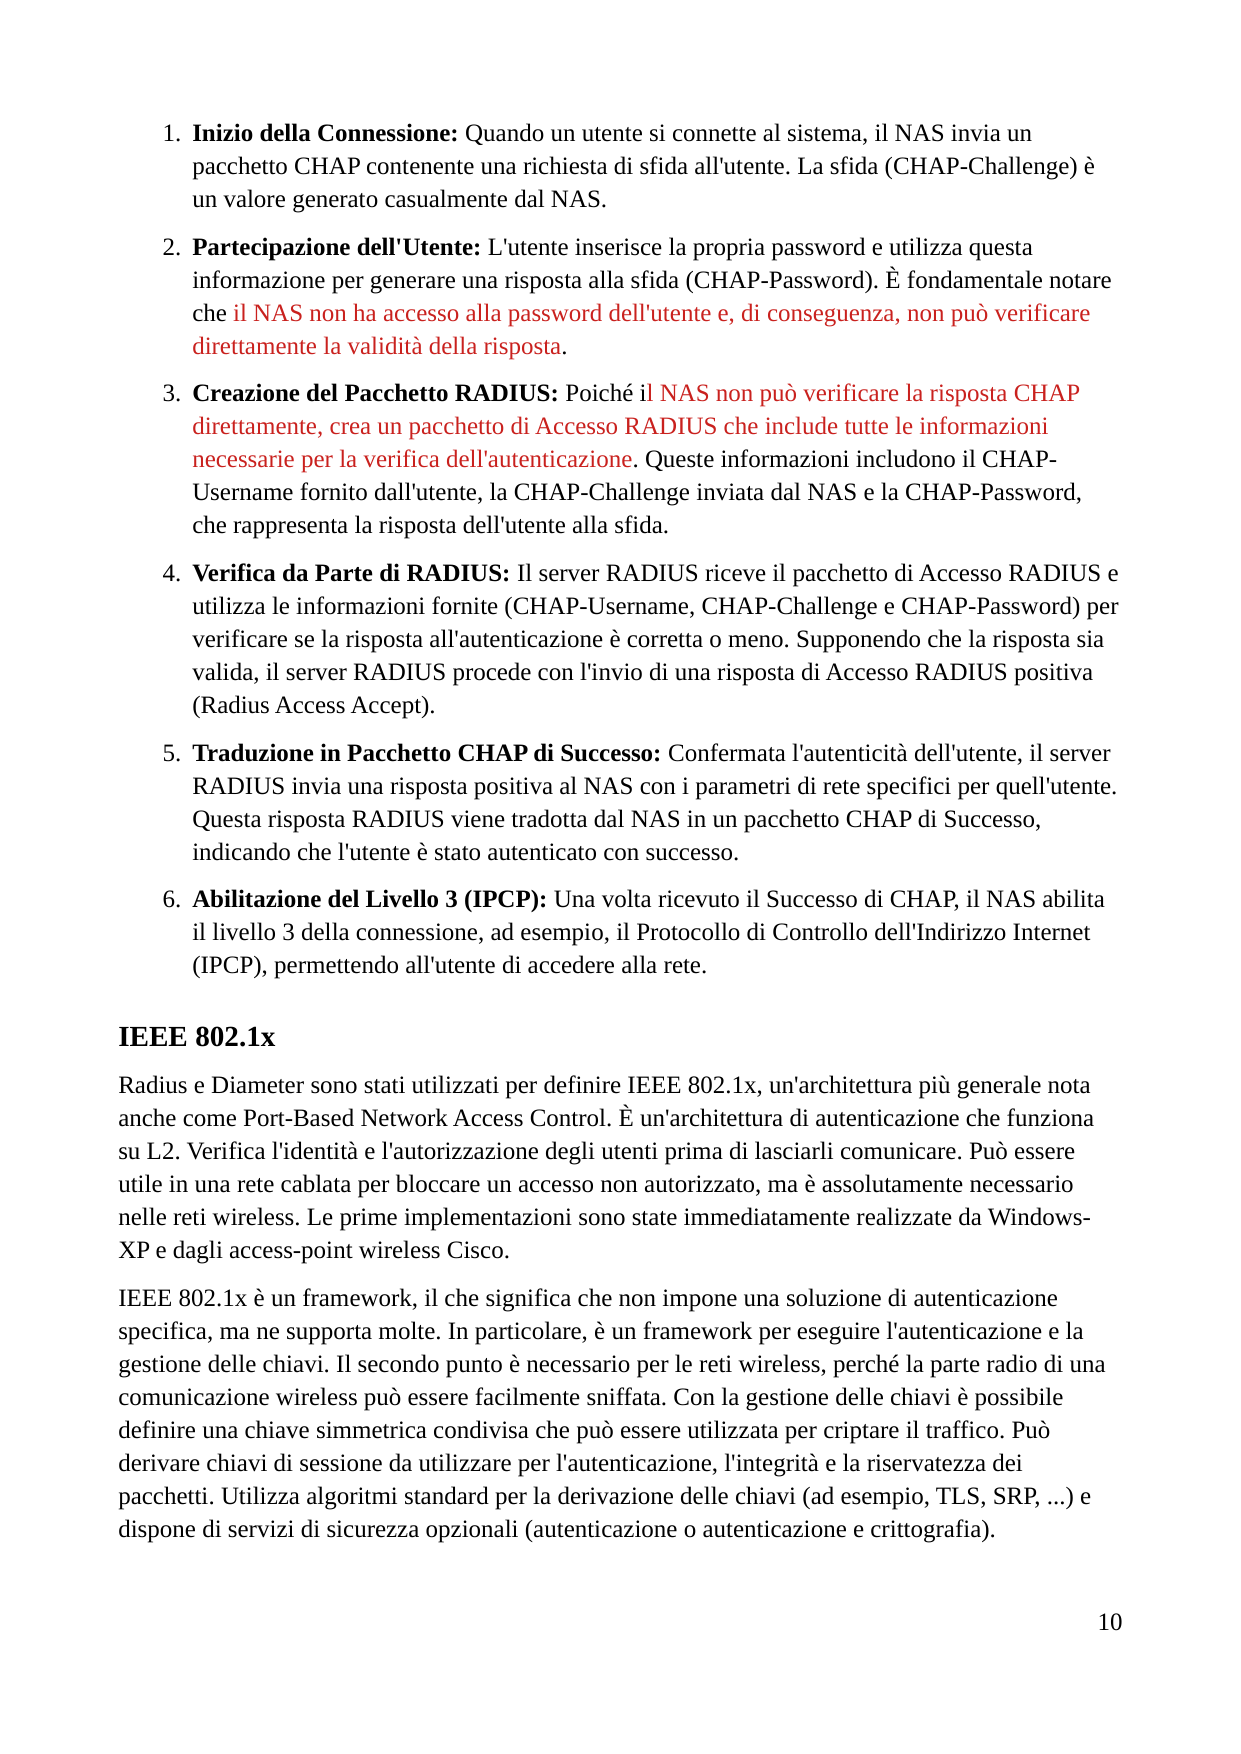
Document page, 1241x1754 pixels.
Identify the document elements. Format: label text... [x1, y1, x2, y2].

list Partecipazione dell'Utente: L'utente inserisce la propria password e utilizza questa informazione per generare una risposta alla sfida (CHAP-Password). È fondamentale notare che il NAS non ha accesso alla password dell'utente e, di conseguenza, non può verificare direttamente la validità della risposta. [162, 232, 1122, 359]
subtitle IEEE 802.1x [118, 1019, 1122, 1052]
text IEEE 802.1x è un framework, il che significa che non impone una soluzione di autenticazione specifica, ma ne supporta molte. In particolare, è un framework per eseguire l'autenticazione e la gestione delle chiavi. Il secondo punto è necessario per le reti wireless, perché la parte radio di una comunicazione wireless può essere facilmente sniffata. Con la gestione delle chiavi è possibile definire una chiave simmetrica condivisa che può essere utilizzata per criptare il traffico. Può derivare chiavi di sessione da utilizzare per l'autenticazione, l'integrità e la riservatezza dei pacchetti. Utilizza algoritmi standard per la derivazione delle chiavi (ad esempio, TLS, SRP, ...) e dispone di servizi di sicurezza opzionali (autenticazione o autenticazione e crittografia). [118, 1283, 1122, 1543]
list Creazione del Pacchetto RADIUS: Poiché il NAS non può verificare la risposta CHAP direttamente, crea un pacchetto di Accesso RADIUS che include tutte le informazioni necessarie per la verifica dell'autenticazione. Queste informazioni includono il CHAP-Username fornito dall'utente, la CHAP-Challenge inviata dal NAS e la CHAP-Password, che rappresenta la risposta dell'utente alla sfida. [162, 378, 1122, 539]
list Traduzione in Pacchetto CHAP di Successo: Confermata l'autenticità dell'utente, il server RADIUS invia una risposta positiva al NAS con i parametri di rete specifici per quell'utente. Questa risposta RADIUS viene tradotta dal NAS in un pacchetto CHAP di Successo, indicando che l'utente è stato autenticato con successo. [162, 738, 1122, 866]
list Verifica da Parte di RADIUS: Il server RADIUS riceve il pacchetto di Accesso RADIUS e utilizza le informazioni fornite (CHAP-Username, CHAP-Challenge e CHAP-Password) per verificare se la risposta all'autenticazione è corretta o meno. Supponendo che la risposta sia valida, il server RADIUS procede con l'invio di una risposta di Accesso RADIUS positiva (Radius Access Accept). [162, 558, 1122, 719]
list Inizio della Connessione: Quando un utente si connette al sistema, il NAS invia un pacchetto CHAP contenente una richiesta di sfida all'utente. La sfida (CHAP-Challenge) è un valore generato casualmente dal NAS. [162, 118, 1122, 213]
list Abilitazione del Livello 3 (IPCP): Una volta ricevuto il Successo di CHAP, il NAS abilita il livello 3 della connessione, ad esempio, il Protocollo di Controllo dell'Indirizzo Internet (IPCP), permettendo all'utente di accedere alla rete. [162, 884, 1122, 979]
text Radius e Diameter sono stati utilizzati per definire IEEE 802.1x, un'architettura più generale nota anche come Port-Based Network Access Control. È un'architettura di autenticazione che funziona su L2. Verifica l'identità e l'autorizzazione degli utenti prima di lasciarli comunicare. Può essere utile in una rete cablata per bloccare un accesso non autorizzato, ma è assolutamente necessario nelle reti wireless. Le prime implementazioni sono state immediatamente realizzate da Windows-XP e dagli access-point wireless Cisco. [118, 1070, 1122, 1264]
